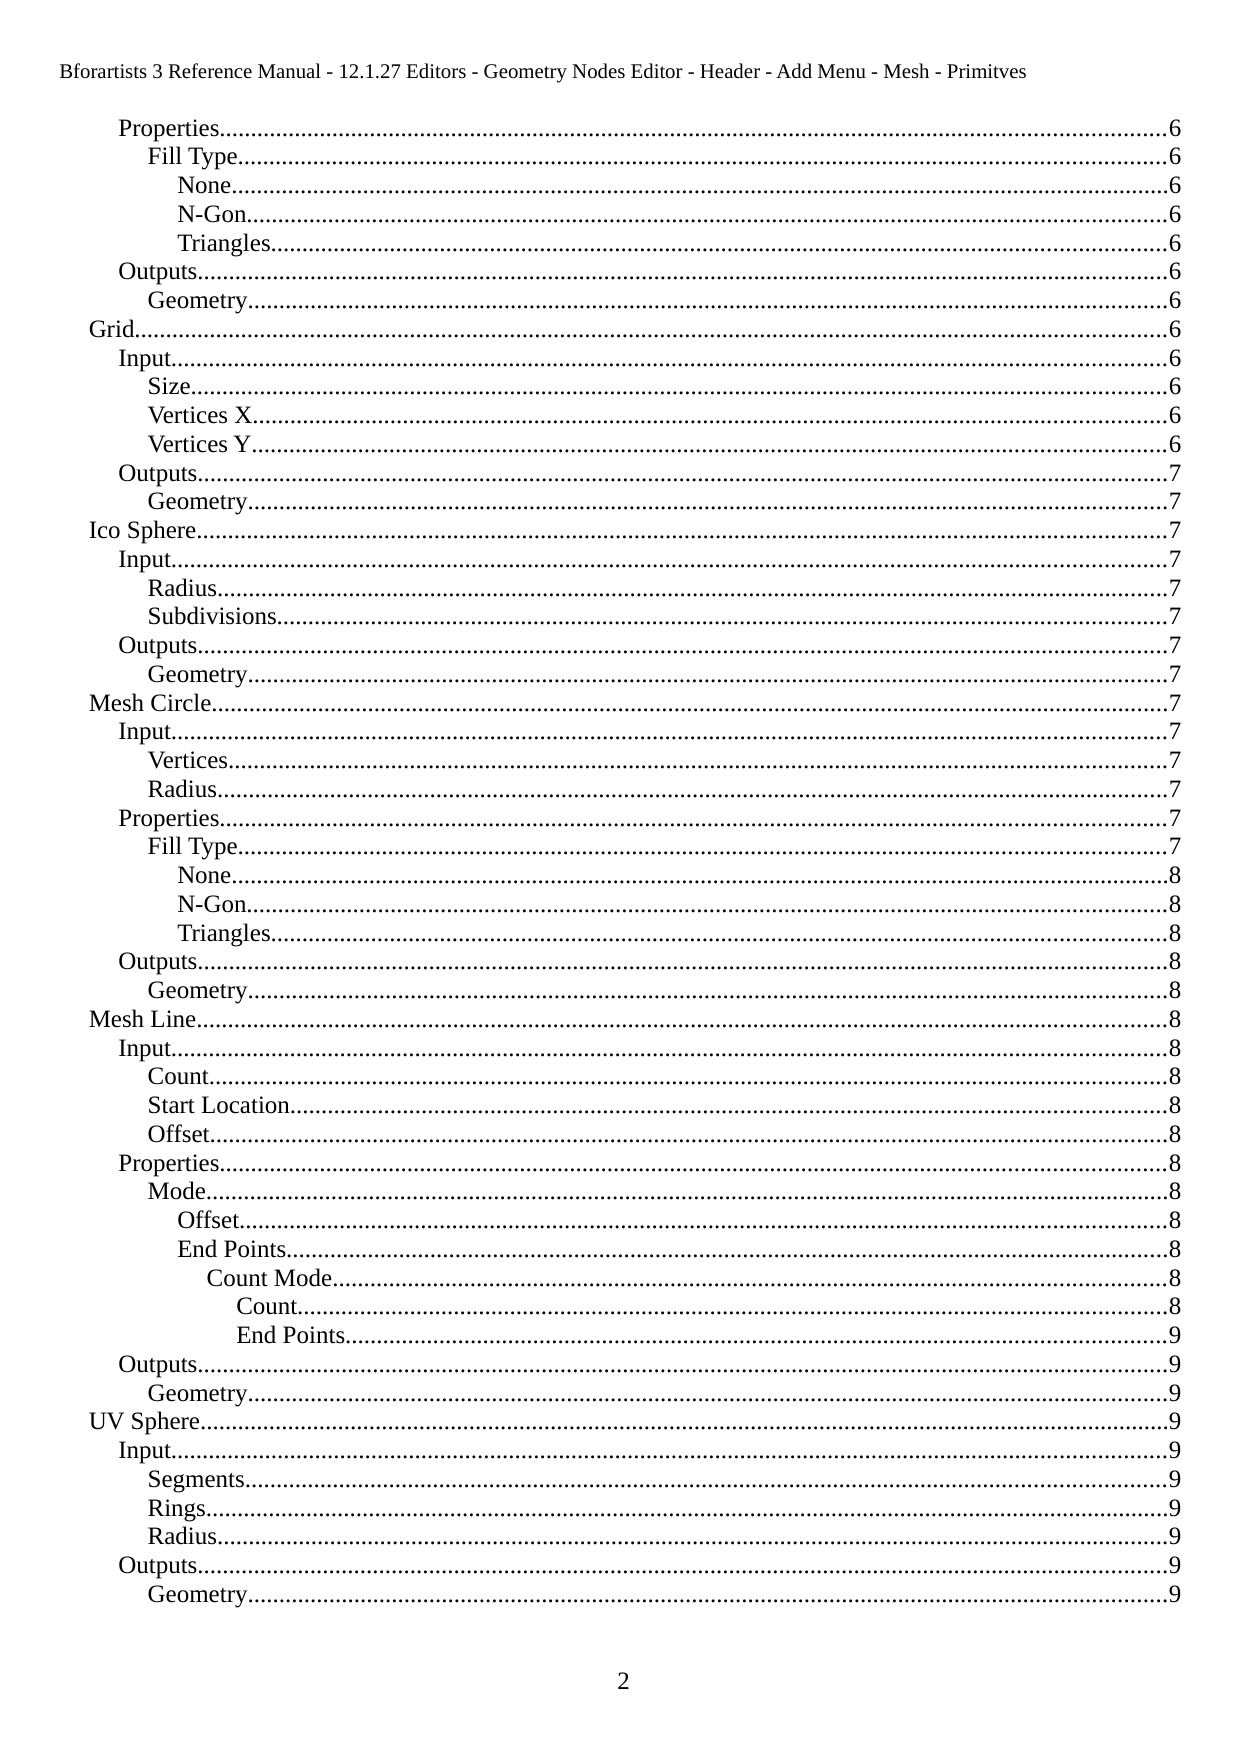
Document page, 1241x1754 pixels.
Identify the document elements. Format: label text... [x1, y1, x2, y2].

text Geometry 6 [147, 285, 1181, 314]
text Mesh Line 8 [88, 1004, 1181, 1033]
text Mesh Circle 7 [88, 688, 1181, 716]
text Triangles 6 [177, 228, 1181, 256]
text Input 9 [118, 1435, 1181, 1464]
text Outputs 9 [118, 1349, 1181, 1378]
text Outputs 8 [118, 946, 1181, 975]
text End Points 8 [177, 1234, 1181, 1263]
text Properties 6 [118, 113, 1181, 141]
text Geometry 7 [147, 659, 1181, 688]
text Offset 8 [147, 1119, 1181, 1148]
text Count 8 [147, 1061, 1181, 1090]
text Input 7 [118, 716, 1181, 745]
text UV Sphere 9 [88, 1406, 1181, 1435]
text None 6 [177, 170, 1181, 199]
text Grid 6 [88, 314, 1181, 343]
text Input 7 [118, 544, 1181, 573]
text Vertices 7 [147, 745, 1181, 774]
text Rings 9 [147, 1493, 1181, 1521]
text Mode 8 [147, 1176, 1181, 1205]
text Outputs 9 [118, 1550, 1181, 1579]
text Ico Sphere 7 [88, 515, 1181, 544]
text None 8 [177, 860, 1181, 889]
text Offset 8 [177, 1205, 1181, 1234]
text Size 6 [147, 371, 1181, 400]
text Subdivisions 7 [147, 601, 1181, 630]
text N-Gon 6 [177, 199, 1181, 228]
text Outputs 7 [118, 630, 1181, 659]
text Triangles 8 [177, 918, 1181, 946]
text Radius 7 [147, 774, 1181, 803]
text Properties 7 [118, 803, 1181, 831]
text Vertices Y 6 [147, 429, 1181, 458]
text Count Mode 8 [206, 1263, 1181, 1291]
text Radius 7 [147, 573, 1181, 601]
text Segments 9 [147, 1464, 1181, 1493]
text End Points 9 [236, 1320, 1181, 1349]
text Geometry 8 [147, 975, 1181, 1004]
text Vertices X 6 [147, 400, 1181, 429]
text Radius 9 [147, 1521, 1181, 1550]
text Geometry 9 [147, 1378, 1181, 1406]
text Count 8 [236, 1291, 1181, 1320]
text Properties 8 [118, 1148, 1181, 1176]
text Input 8 [118, 1033, 1181, 1061]
text N-Gon 8 [177, 889, 1181, 918]
text Fill Type 7 [147, 831, 1181, 860]
text Outputs 7 [118, 458, 1181, 486]
text Geometry 7 [147, 486, 1181, 515]
text Start Location 8 [147, 1090, 1181, 1119]
text Fill Type 6 [147, 141, 1181, 170]
text Outputs 6 [118, 256, 1181, 285]
text Geometry 9 [147, 1579, 1181, 1608]
text Input 6 [118, 343, 1181, 371]
